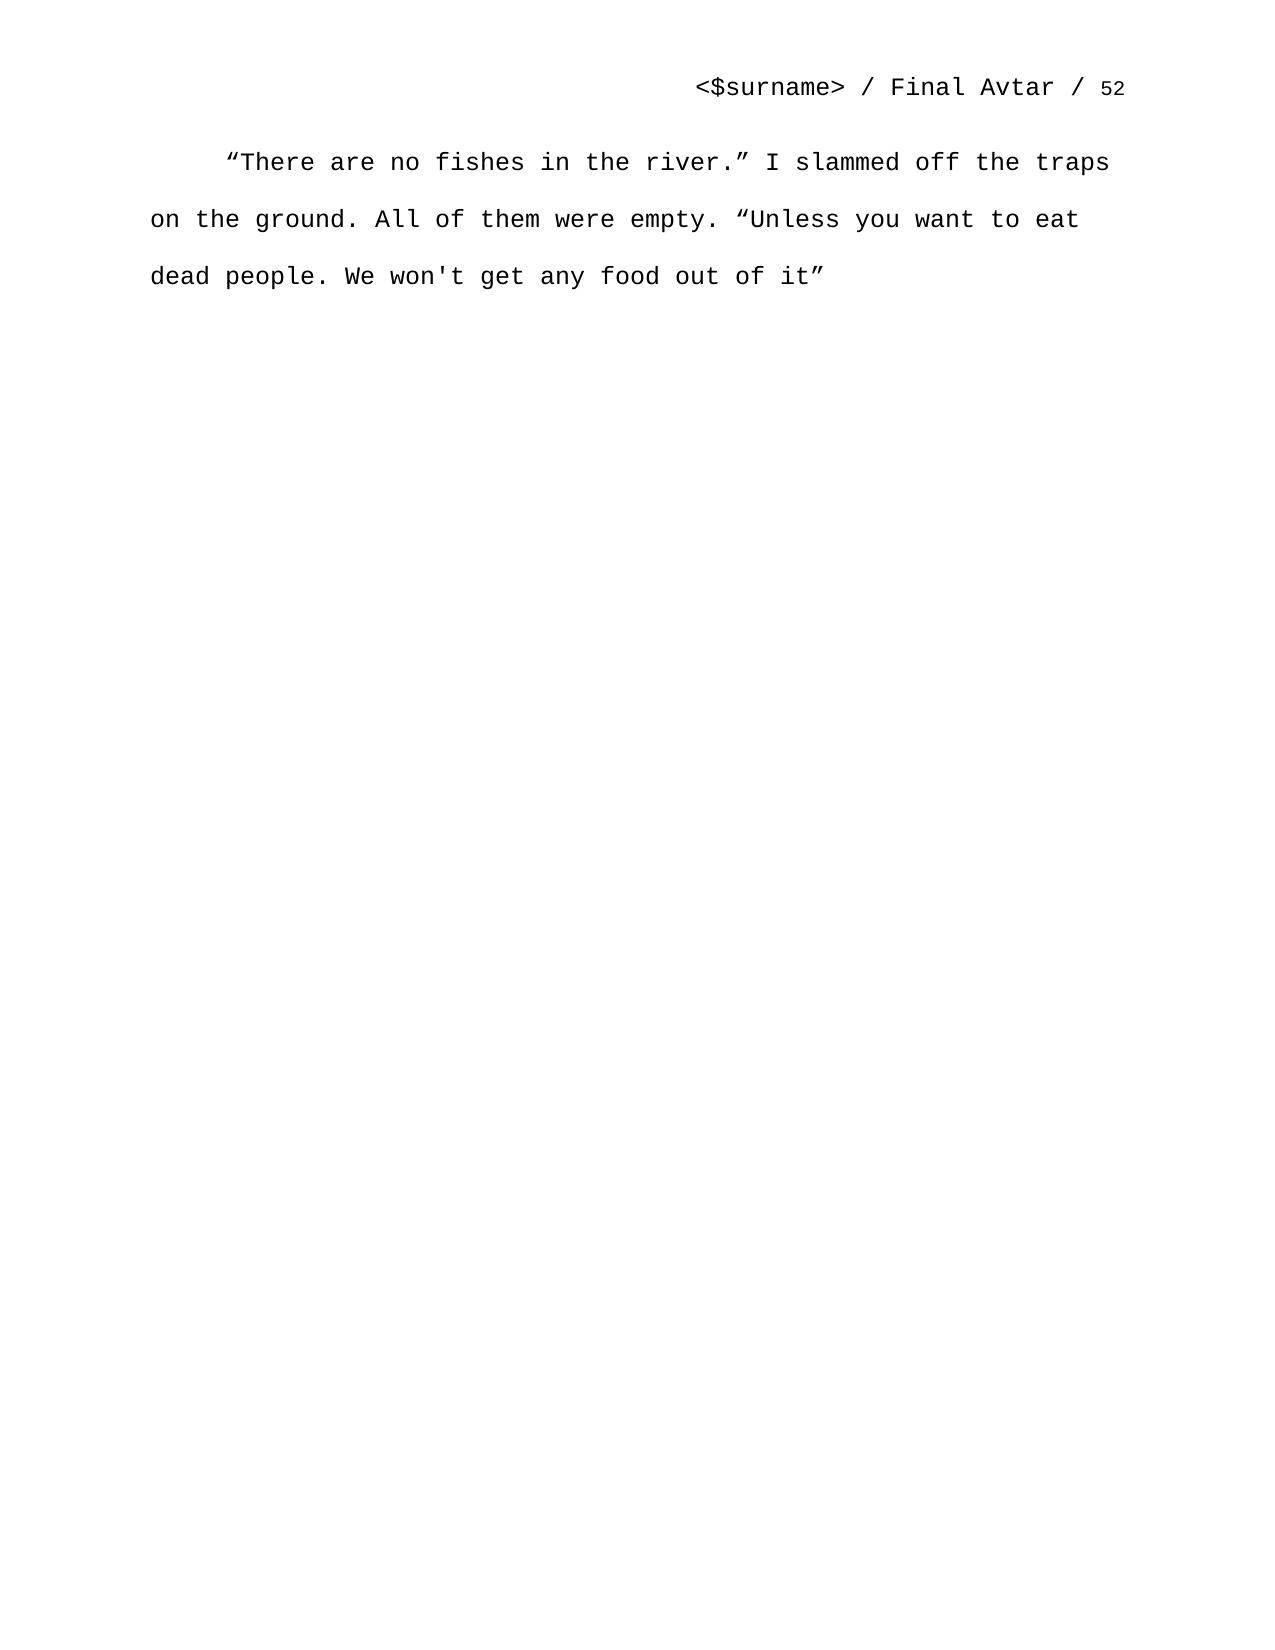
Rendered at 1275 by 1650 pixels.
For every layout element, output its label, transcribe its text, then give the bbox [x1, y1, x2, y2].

text “There are no fishes in the river.” I slammed off the traps on the ground. All of them were empty. “Unless you want to eat dead people. We won't get any food out of it” [150, 150, 1125, 292]
